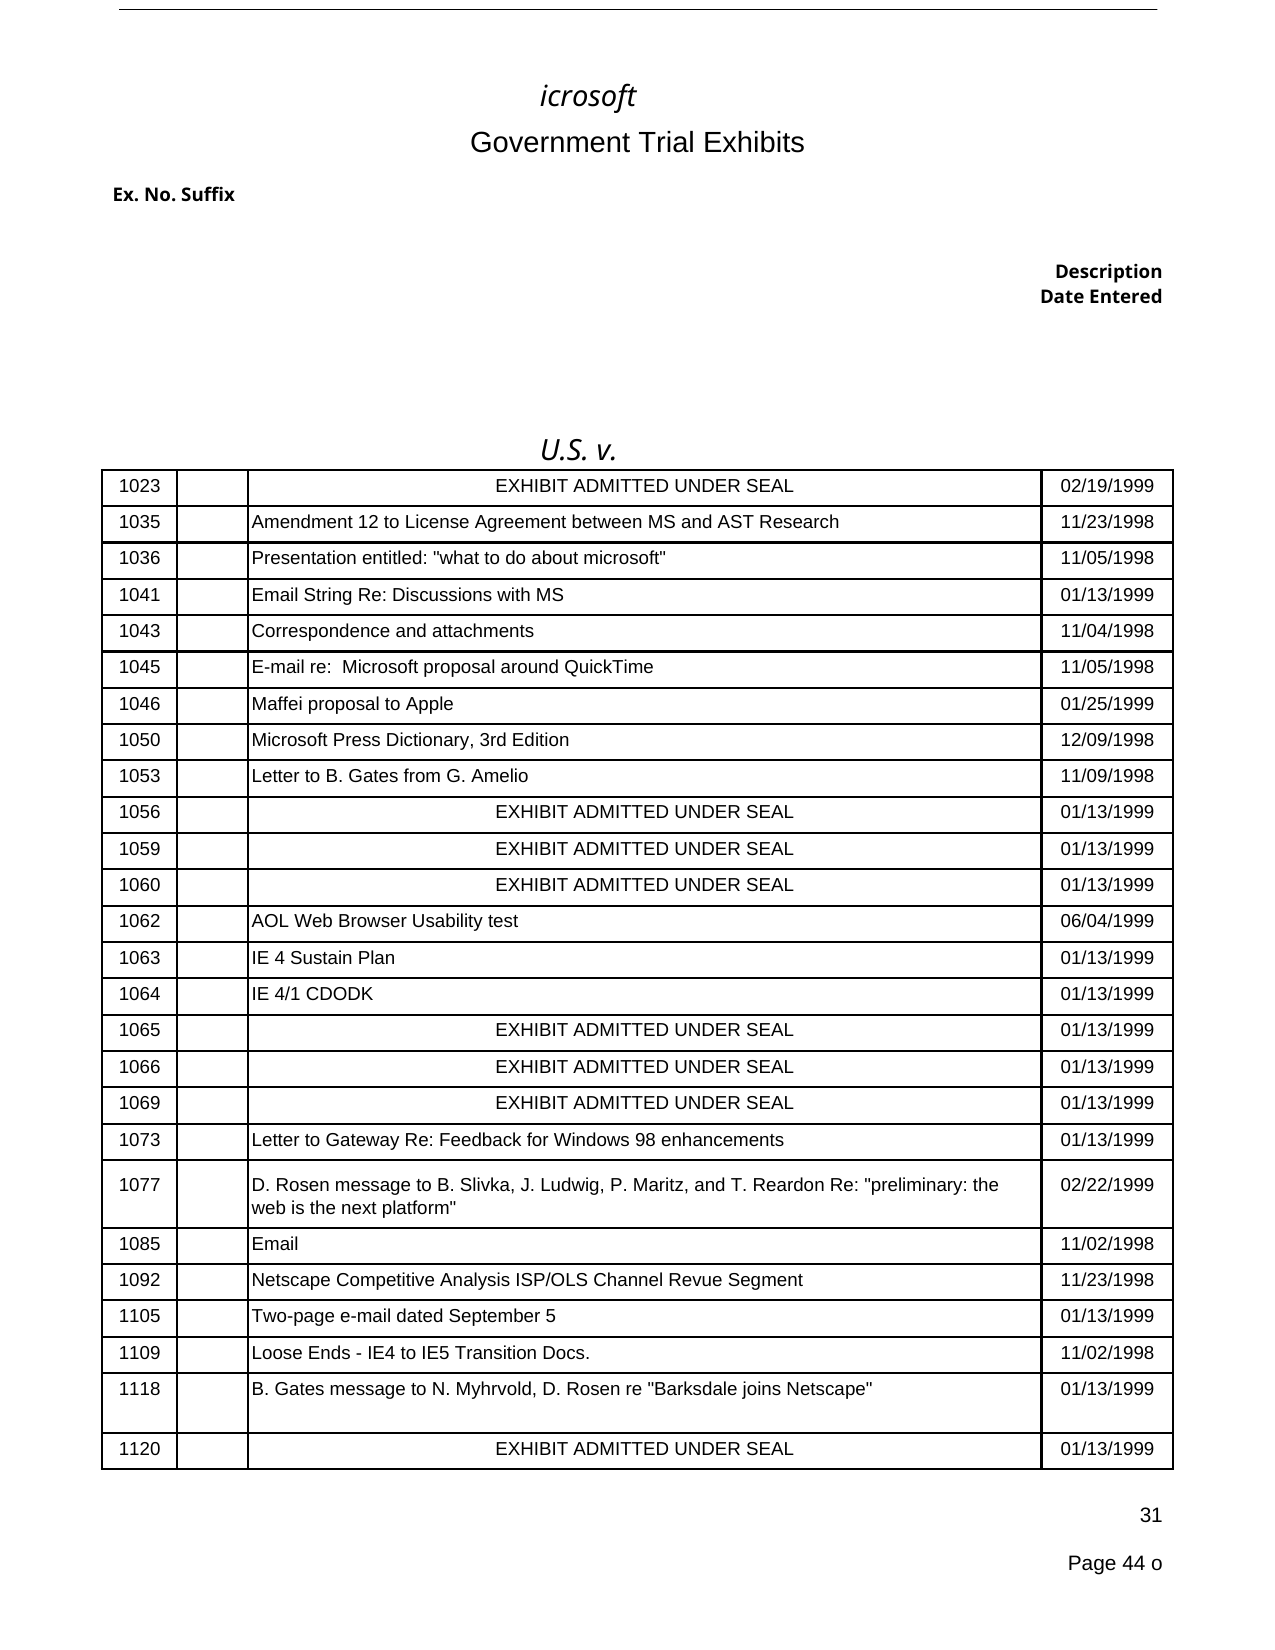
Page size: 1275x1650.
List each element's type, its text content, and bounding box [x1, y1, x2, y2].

table_cell IE 4 Sustain Plan [249, 943, 1040, 977]
table_cell 1053 [103, 761, 176, 796]
table_cell [178, 943, 247, 977]
table_cell 1066 [103, 1052, 176, 1086]
table_cell [178, 1088, 247, 1122]
table_cell 11/05/1998 [1043, 653, 1172, 687]
table_cell 01/13/1999 [1043, 979, 1172, 1013]
table_cell Email String Re: Discussions with MS [249, 580, 1040, 614]
table_cell EXHIBIT ADMITTED UNDER SEAL [249, 1088, 1040, 1122]
table_cell EXHIBIT ADMITTED UNDER SEAL [249, 870, 1040, 904]
table_cell 1050 [103, 725, 176, 759]
table_cell Loose Ends - IE4 to IE5 Transition Docs. [249, 1338, 1040, 1372]
table_cell 11/09/1998 [1043, 761, 1172, 796]
table_cell 01/25/1999 [1043, 689, 1172, 723]
table_cell Gates message to N. Myhrvold, D. Rosen re "Barksdale joins Netscape" [249, 1374, 1040, 1432]
table_cell [178, 1338, 247, 1372]
table_cell [178, 979, 247, 1013]
table_cell Rosen message to B. Slivka, J. Ludwig, P. Maritz, and T. Reardon Re: "preliminary: the web is the next platform" [249, 1161, 1040, 1227]
table_cell 01/13/1999 [1043, 1016, 1172, 1050]
table_cell 1059 [103, 834, 176, 868]
table_cell AOL Web Browser Usability test [249, 907, 1040, 941]
table_cell 06/04/1999 [1043, 907, 1172, 941]
table_cell Letter to B. Gates from G. Amelio [249, 761, 1040, 796]
table_cell 1045 [103, 653, 176, 687]
table_cell 1035 [103, 507, 176, 541]
table_cell Amendment 12 to License Agreement between MS and AST Research [249, 507, 1040, 541]
table_cell 1062 [103, 907, 176, 941]
table_cell 1109 [103, 1338, 176, 1372]
table_cell [178, 544, 247, 578]
table_cell [178, 870, 247, 904]
table_cell 1060 [103, 870, 176, 904]
table_cell IE 4/1 CDODK [249, 979, 1040, 1013]
table_cell 01/13/1999 [1043, 870, 1172, 904]
table_cell 1120 [103, 1434, 176, 1468]
table_cell [178, 653, 247, 687]
table_cell 1041 [103, 580, 176, 614]
table_cell [178, 689, 247, 723]
table_cell 1065 [103, 1016, 176, 1050]
table_cell 11/23/1998 [1043, 507, 1172, 541]
table_cell [178, 834, 247, 868]
table_cell [178, 1016, 247, 1050]
table_cell Presentation entitled: "what to do about microsoft" [249, 544, 1040, 578]
table_cell [178, 1301, 247, 1336]
table_cell EXHIBIT ADMITTED UNDER SEAL [249, 834, 1040, 868]
table_cell 1064 [103, 979, 176, 1013]
table_cell Letter to Gateway Re: Feedback for Windows 98 enhancements [249, 1125, 1040, 1159]
table_cell 11/05/1998 [1043, 544, 1172, 578]
table_cell [178, 580, 247, 614]
table_cell EXHIBIT ADMITTED UNDER SEAL [249, 798, 1040, 832]
table_cell Netscape Competitive Analysis ISP/OLS Channel Revue Segment [249, 1265, 1040, 1299]
table_cell 1118 [103, 1374, 176, 1432]
table_cell 01/13/1999 [1043, 1374, 1172, 1432]
table_cell 1056 [103, 798, 176, 832]
table_cell 11/23/1998 [1043, 1265, 1172, 1299]
table_cell 1036 [103, 544, 176, 578]
table_cell 1092 [103, 1265, 176, 1299]
table_cell Email [249, 1229, 1040, 1263]
table_cell [178, 507, 247, 541]
table_cell 1023 [103, 471, 176, 505]
table_cell EXHIBIT ADMITTED UNDER SEAL [249, 1434, 1040, 1468]
table_cell 1105 [103, 1301, 176, 1336]
table_cell 11/02/1998 [1043, 1338, 1172, 1372]
table_cell Two-page e-mail dated September 5 [249, 1301, 1040, 1336]
table_cell 01/13/1999 [1043, 798, 1172, 832]
table_cell 02/19/1999 [1043, 471, 1172, 505]
table_cell E-mail re: Microsoft proposal around QuickTime [249, 653, 1040, 687]
table_cell 01/13/1999 [1043, 1301, 1172, 1336]
table_cell 1069 [103, 1088, 176, 1122]
table_cell [178, 1161, 247, 1227]
table_cell [178, 907, 247, 941]
table_cell 01/13/1999 [1043, 1088, 1172, 1122]
table_cell 1046 [103, 689, 176, 723]
table_cell 01/13/1999 [1043, 1052, 1172, 1086]
table_cell [178, 1125, 247, 1159]
table_cell 01/13/1999 [1043, 943, 1172, 977]
table_cell 1077 [103, 1161, 176, 1227]
table_cell 01/13/1999 [1043, 580, 1172, 614]
table_cell 1043 [103, 616, 176, 650]
table_cell [178, 761, 247, 796]
table_cell [178, 798, 247, 832]
table_cell [178, 1434, 247, 1468]
table_cell [178, 1265, 247, 1299]
table_cell [178, 616, 247, 650]
table_cell 01/13/1999 [1043, 834, 1172, 868]
table_cell 11/04/1998 [1043, 616, 1172, 650]
table_cell [178, 1229, 247, 1263]
table_cell Microsoft Press Dictionary, 3rd Edition [249, 725, 1040, 759]
table_cell EXHIBIT ADMITTED UNDER SEAL [249, 471, 1040, 505]
table_cell EXHIBIT ADMITTED UNDER SEAL [249, 1016, 1040, 1050]
table_cell 02/22/1999 [1043, 1161, 1172, 1227]
table_cell [178, 1374, 247, 1432]
table_cell Maffei proposal to Apple [249, 689, 1040, 723]
table_cell 1085 [103, 1229, 176, 1263]
table_cell 12/09/1998 [1043, 725, 1172, 759]
table_cell [178, 1052, 247, 1086]
table_cell 01/13/1999 [1043, 1434, 1172, 1468]
table_cell 11/02/1998 [1043, 1229, 1172, 1263]
table_cell 1063 [103, 943, 176, 977]
table_cell Correspondence and attachments [249, 616, 1040, 650]
table_cell 01/13/1999 [1043, 1125, 1172, 1159]
table_cell 1073 [103, 1125, 176, 1159]
table_cell EXHIBIT ADMITTED UNDER SEAL [249, 1052, 1040, 1086]
table_cell [178, 471, 247, 505]
table_cell [178, 725, 247, 759]
